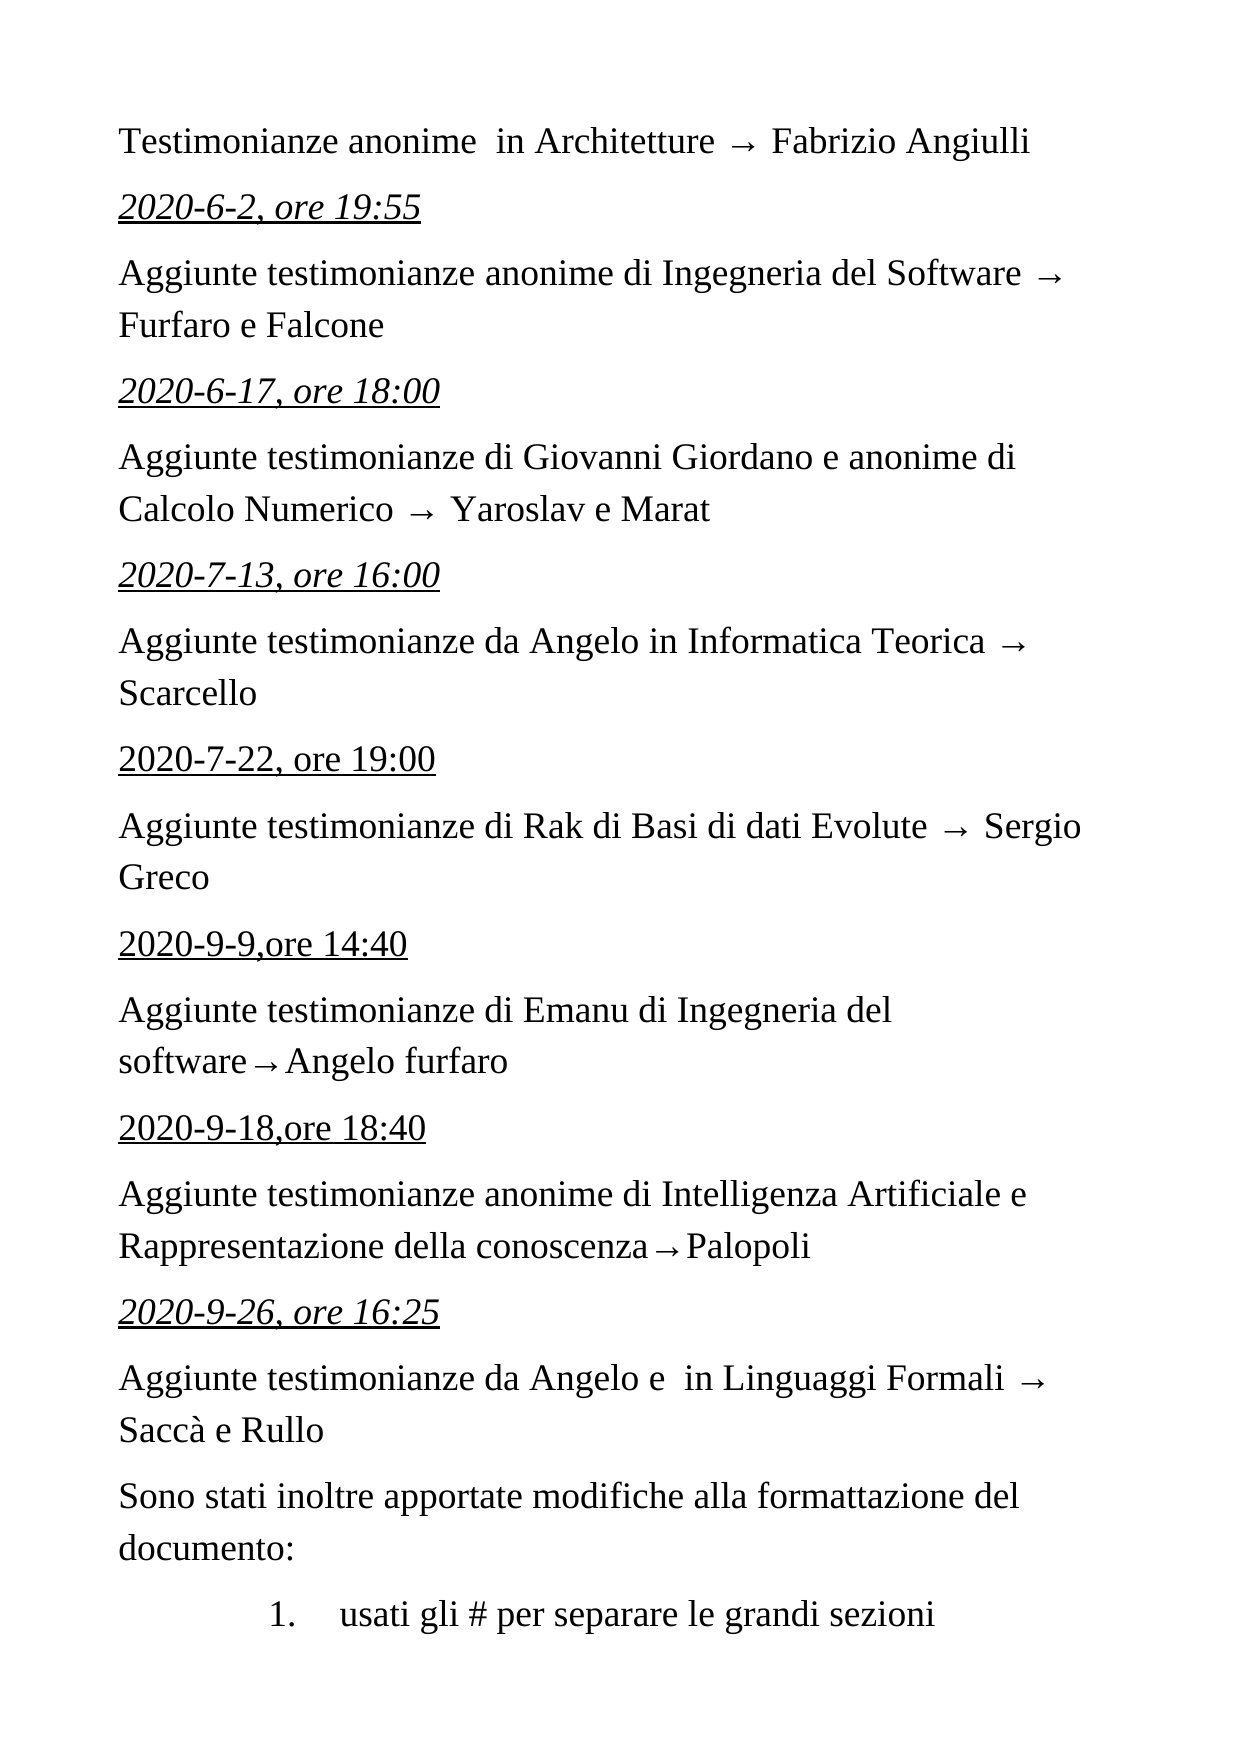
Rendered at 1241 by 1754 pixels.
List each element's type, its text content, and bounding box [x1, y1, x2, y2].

subtitle Testimonianze anonime in Architetture → Fabrizio Angiulli [118, 118, 1122, 161]
subtitle 2020-7-22, ore 19:00 [118, 737, 1122, 780]
subtitle Aggiunte testimonianze di Giovanni Giordano e anonime di Calcolo Numerico → Yaroslav e Marat [118, 435, 1122, 529]
subtitle 2020-9-26, ore 16:25 [118, 1289, 1122, 1332]
subtitle 2020-6-17, ore 18:00 [118, 368, 1122, 412]
subtitle 2020-9-9,ore 14:40 [118, 921, 1122, 964]
subtitle Aggiunte testimonianze da Angelo e in Linguaggi Formali → Saccà e Rullo [118, 1356, 1122, 1450]
subtitle Aggiunte testimonianze da Angelo in Informatica Teorica → Scarcello [118, 619, 1122, 714]
subtitle 2020-9-18,ore 18:40 [118, 1105, 1122, 1148]
list usati gli # per separare le grandi sezioni [268, 1591, 1122, 1634]
text Sono stati inoltre apportate modifiche alla formattazione del documento: [118, 1473, 1122, 1568]
subtitle Aggiunte testimonianze anonime di Intelligenza Artificiale e Rappresentazione della conoscenza→Palopoli [118, 1171, 1122, 1266]
subtitle Aggiunte testimonianze anonime di Ingegneria del Software → Furfaro e Falcone [118, 251, 1122, 345]
subtitle 2020-7-13, ore 16:00 [118, 553, 1122, 596]
subtitle Aggiunte testimonianze di Rak di Basi di dati Evolute → Sergio Greco [118, 803, 1122, 898]
subtitle 2020-6-2, ore 19:55 [118, 184, 1122, 227]
subtitle Aggiunte testimonianze di Emanu di Ingegneria del software→Angelo furfaro [118, 987, 1122, 1082]
